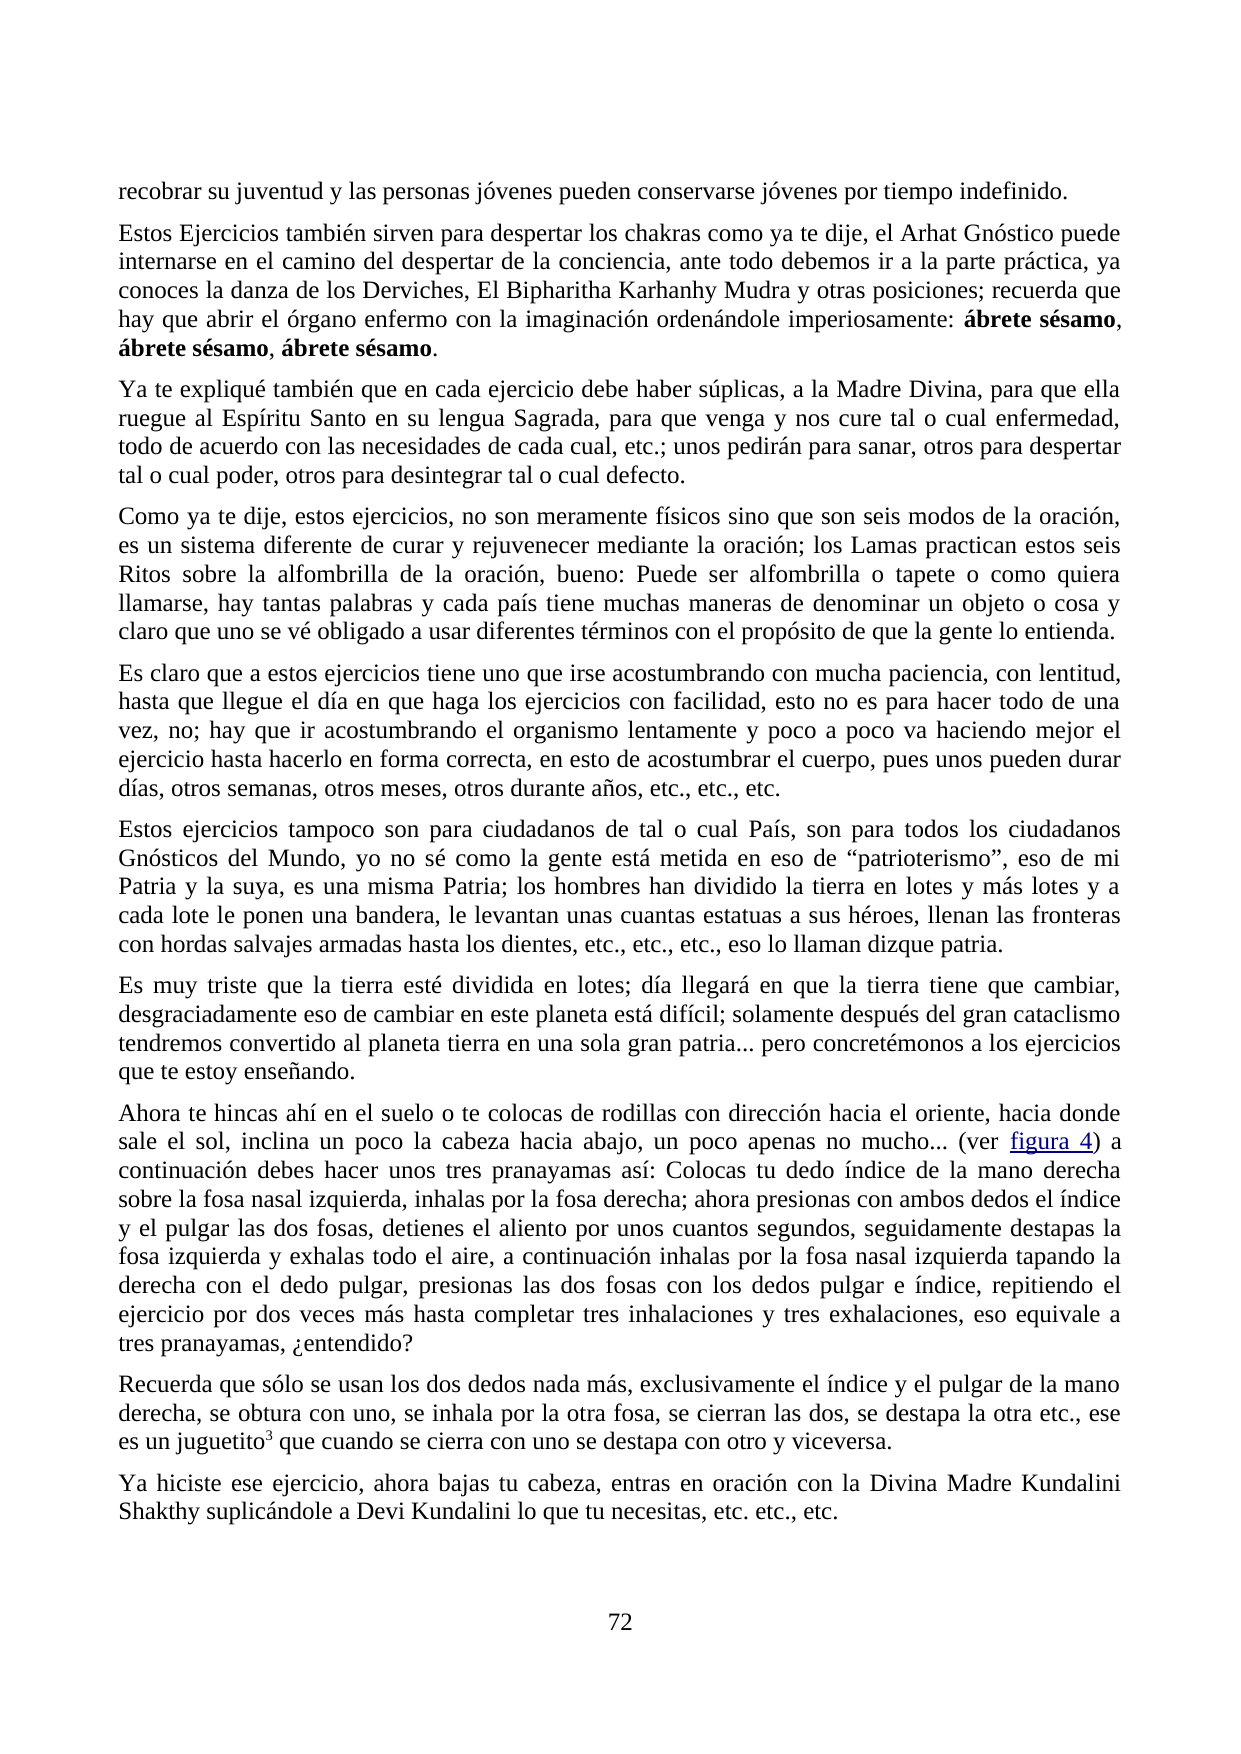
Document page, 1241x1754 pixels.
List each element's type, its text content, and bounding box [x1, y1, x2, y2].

text Como ya te dije, estos ejercicios, no son meramente físicos sino que son seis modos de la oración, es un sistema diferente de curar y rejuvenecer mediante la oración; los Lamas practican estos seis Ritos sobre la alfombrilla de la oración, bueno: Puede ser alfombrilla o tapete o como quiera llamarse, hay tantas palabras y cada país tiene muchas maneras de denominar un objeto o cosa y claro que uno se vé obligado a usar diferentes términos con el propósito de que la gente lo entienda. [118, 501, 1122, 645]
text Ya hiciste ese ejercicio, ahora bajas tu cabeza, entras en oración con la Divina Madre Kundalini Shakthy suplicándole a Devi Kundalini lo que tu necesitas, etc. etc., etc. [118, 1468, 1122, 1525]
text Es claro que a estos ejercicios tiene uno que irse acostumbrando con mucha paciencia, con lentitud, hasta que llegue el día en que haga los ejercicios con facilidad, esto no es para hacer todo de una vez, no; hay que ir acostumbrando el organismo lentamente y poco a poco va haciendo mejor el ejercicio hasta hacerlo en forma correcta, en esto de acostumbrar el cuerpo, pues unos pueden durar días, otros semanas, otros meses, otros durante años, etc., etc., etc. [118, 658, 1122, 801]
text Estos ejercicios tampoco son para ciudadanos de tal o cual País, son para todos los ciudadanos Gnósticos del Mundo, yo no sé como la gente está metida en eso de “patrioterismo”, eso de mi Patria y la suya, es una misma Patria; los hombres han dividido la tierra en lotes y más lotes y a cada lote le ponen una bandera, le levantan unas cuantas estatuas a sus héroes, llenan las fronteras con hordas salvajes armadas hasta los dientes, etc., etc., etc., eso lo llaman dizque patria. [118, 814, 1122, 958]
text Estos Ejercicios también sirven para despertar los chakras como ya te dije, el Arhat Gnóstico puede internarse en el camino del despertar de la conciencia, ante todo debemos ir a la parte práctica, ya conoces la danza de los Derviches, El Bipharitha Karhanhy Mudra y otras posiciones; recuerda que hay que abrir el órgano enfermo con la imaginación ordenándole imperiosamente: ábrete sésamo, ábrete sésamo, ábrete sésamo. [118, 218, 1122, 361]
text Es muy triste que la tierra esté dividida en lotes; día llegará en que la tierra tiene que cambiar, desgraciadamente eso de cambiar en este planeta está difícil; solamente después del gran cataclismo tendremos convertido al planeta tierra en una sola gran patria... pero concretémonos a los ejercicios que te estoy enseñando. [118, 970, 1122, 1085]
text Ya te expliqué también que en cada ejercicio debe haber súplicas, a la Madre Divina, para que ella ruegue al Espíritu Santo en su lengua Sagrada, para que venga y nos cure tal o cual enfermedad, todo de acuerdo con las necesidades de cada cual, etc.; unos pedirán para sanar, otros para despertar tal o cual poder, otros para desintegrar tal o cual defecto. [118, 374, 1122, 489]
text Ahora te hincas ahí en el suelo o te colocas de rodillas con dirección hacia el oriente, hacia donde sale el sol, inclina un poco la cabeza hacia abajo, un poco apenas no mucho... (ver figura 4) a continuación debes hacer unos tres pranayamas así: Colocas tu dedo índice de la mano derecha sobre la fosa nasal izquierda, inhalas por la fosa derecha; ahora presionas con ambos dedos el índice y el pulgar las dos fosas, detienes el aliento por unos cuantos segundos, seguidamente destapas la fosa izquierda y exhalas todo el aire, a continuación inhalas por la fosa nasal izquierda tapando la derecha con el dedo pulgar, presionas las dos fosas con los dedos pulgar e índice, repitiendo el ejercicio por dos veces más hasta completar tres inhalaciones y tres exhalaciones, eso equivale a tres pranayamas, ¿entendido? [118, 1098, 1122, 1356]
text Recuerda que sólo se usan los dos dedos nada más, exclusivamente el índice y el pulgar de la mano derecha, se obtura con uno, se inhala por la otra fosa, se cierran las dos, se destapa la otra etc., ese es un juguetito que cuando se cierra con uno se destapa con otro y viceversa. [118, 1369, 1122, 1455]
text recobrar su juventud y las personas jóvenes pueden conservarse jóvenes por tiempo indefinido. [118, 176, 1122, 205]
